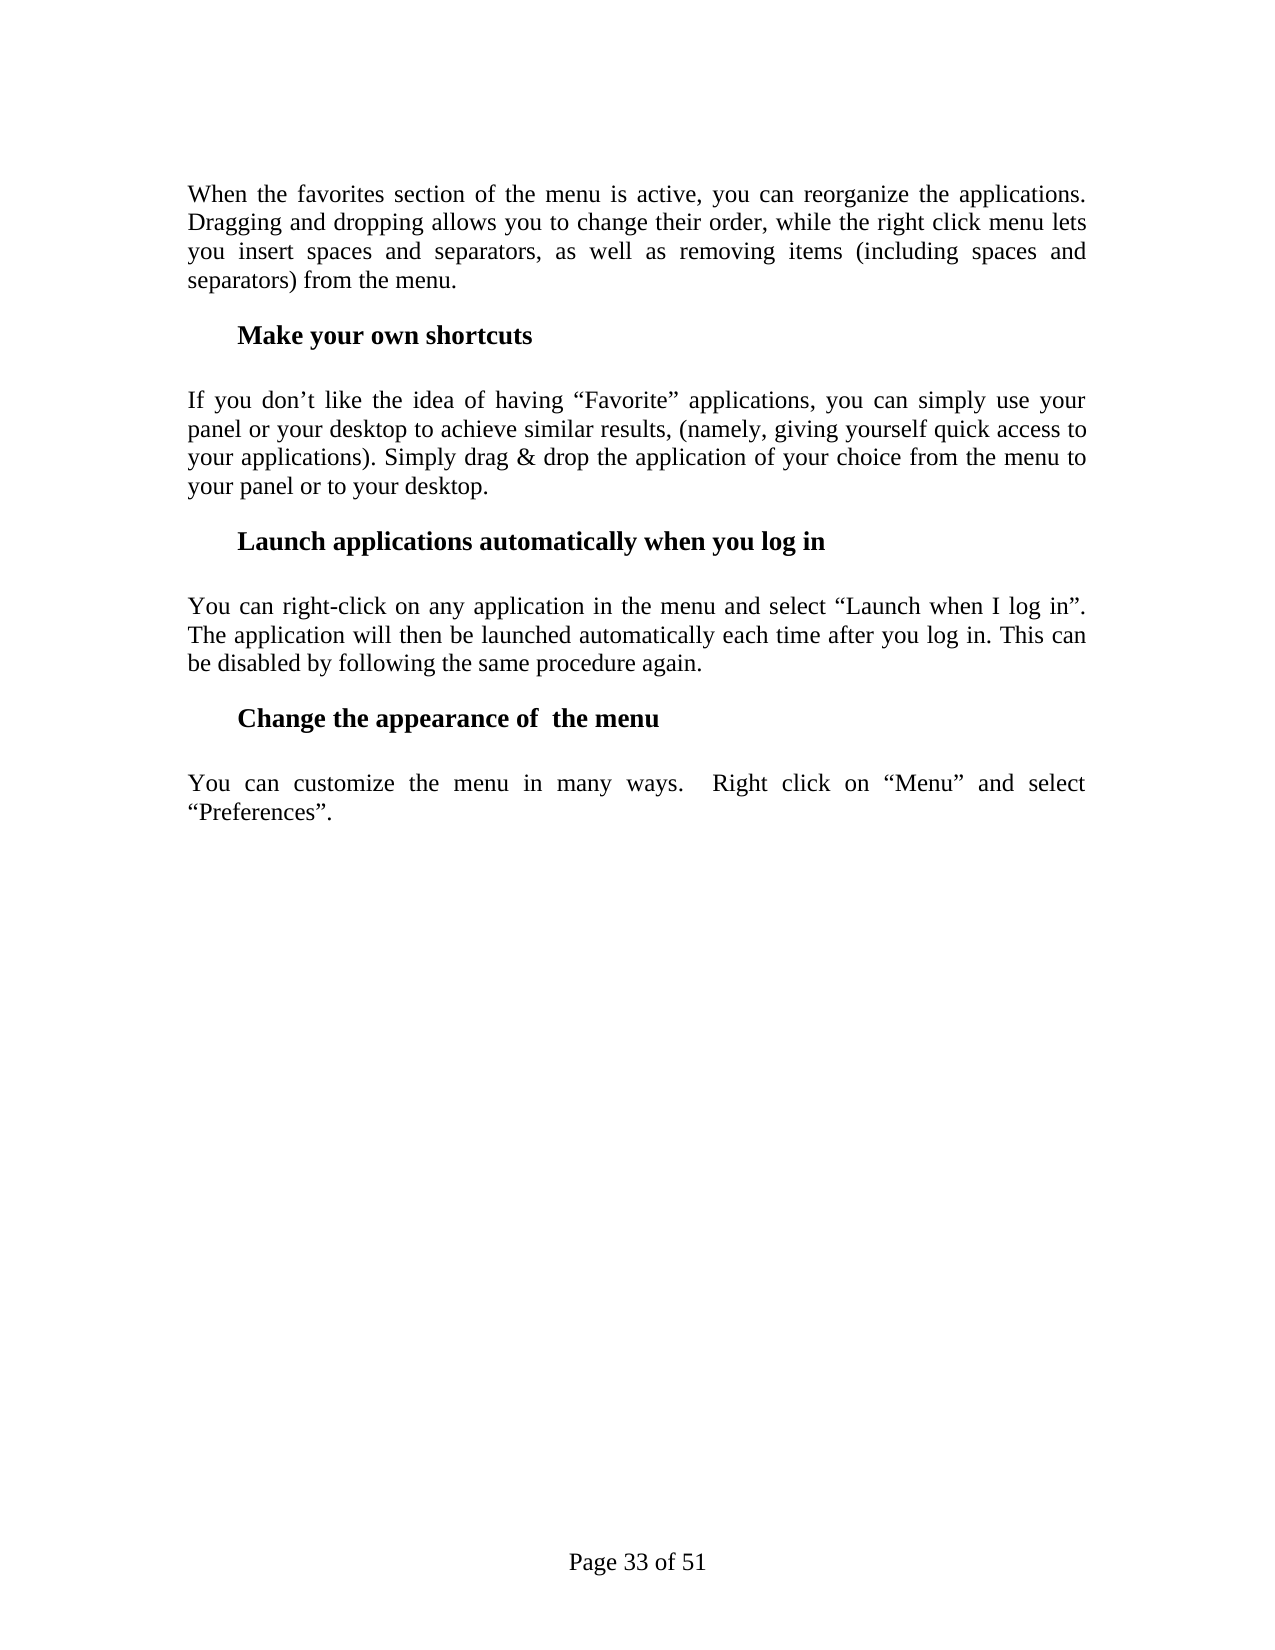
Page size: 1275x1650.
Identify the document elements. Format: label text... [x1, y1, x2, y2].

subtitle Make your own shortcuts [187, 319, 1087, 350]
text You can customize the menu in many ways. Right click on “Menu” and select “Preferences”. [187, 768, 1087, 826]
text If you don’t like the idea of having “Favorite” applications, you can simply use your panel or your desktop to achieve similar results, (namely, giving yourself quick access to your applications). Simply drag & drop the application of your choice from the menu to your panel or to your desktop. [187, 385, 1087, 500]
subtitle Change the appearance of the menu [187, 702, 1087, 733]
subtitle Launch applications automatically when you log in [187, 525, 1087, 556]
